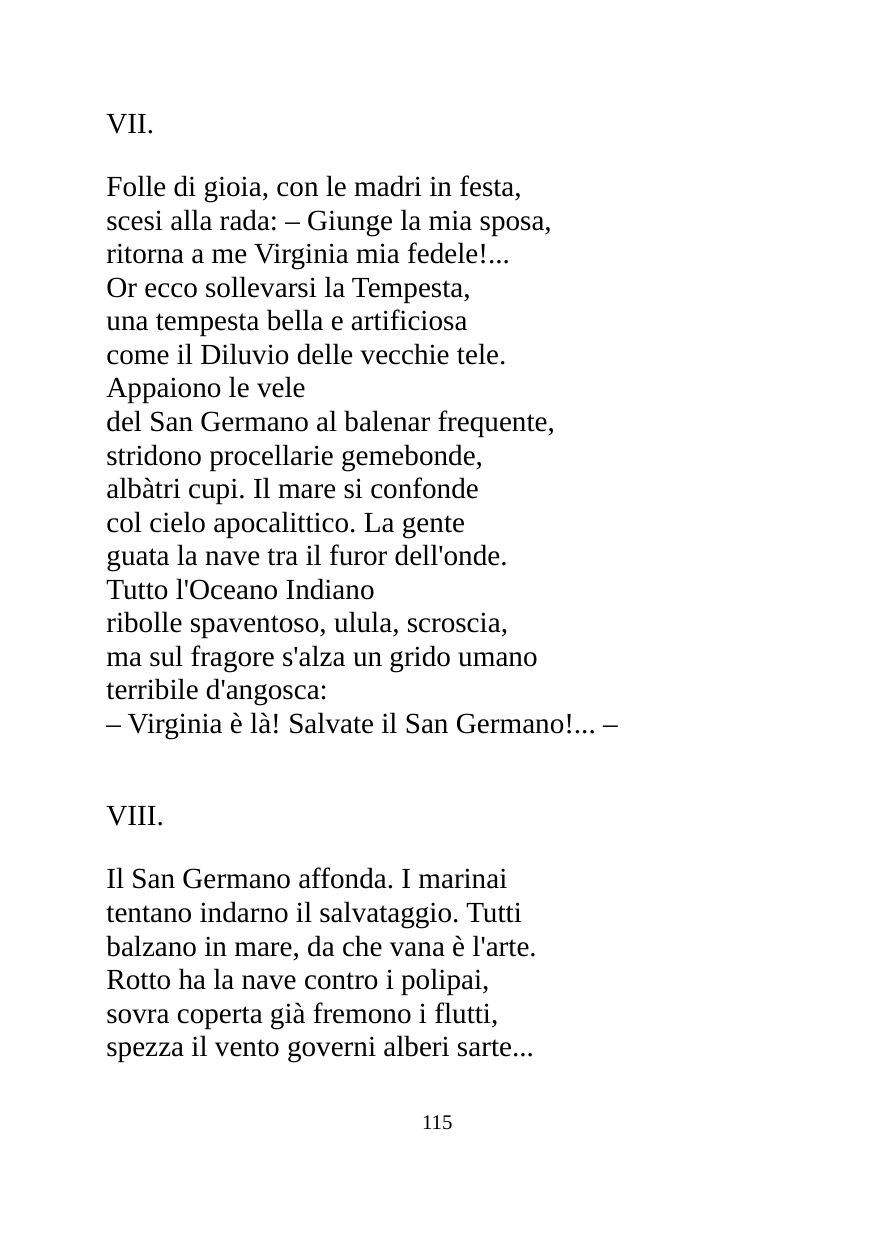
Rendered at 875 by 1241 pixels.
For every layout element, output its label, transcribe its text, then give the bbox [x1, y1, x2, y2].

text Tutto l'Oceano Indiano [106, 572, 768, 605]
text albàtri cupi. Il mare si confonde [106, 471, 768, 505]
text guata la nave tra il furor dell'onde. [106, 538, 768, 572]
text una tempesta bella e artificiosa [106, 303, 768, 337]
text sovra coperta già fremono i flutti, [106, 996, 768, 1029]
subtitle VII. [106, 106, 768, 140]
text Il San Germano affonda. I marinai [106, 862, 768, 895]
text Appaiono le vele [106, 371, 768, 404]
text ma sul fragore s'alza un grido umano [106, 639, 768, 672]
text del San Germano al balenar frequente, [106, 404, 768, 438]
text tentano indarno il salvataggio. Tutti [106, 895, 768, 929]
text Folle di gioia, con le madri in festa, [106, 169, 768, 203]
text scesi alla rada: – Giunge la mia sposa, [106, 203, 768, 236]
subtitle VIII. [106, 798, 768, 832]
text stridono procellarie gemebonde, [106, 438, 768, 471]
text come il Diluvio delle vecchie tele. [106, 337, 768, 371]
text col cielo apocalittico. La gente [106, 505, 768, 538]
text ribolle spaventoso, ulula, scroscia, [106, 605, 768, 639]
text ritorna a me Virginia mia fedele!... [106, 236, 768, 270]
text spezza il vento governi alberi sarte... [106, 1029, 768, 1063]
text balzano in mare, da che vana è l'arte. [106, 929, 768, 962]
text – Virginia è là! Salvate il San Germano!... – [106, 706, 768, 739]
text Rotto ha la nave contro i polipai, [106, 962, 768, 996]
text Or ecco sollevarsi la Tempesta, [106, 270, 768, 303]
text terribile d'angosca: [106, 672, 768, 706]
